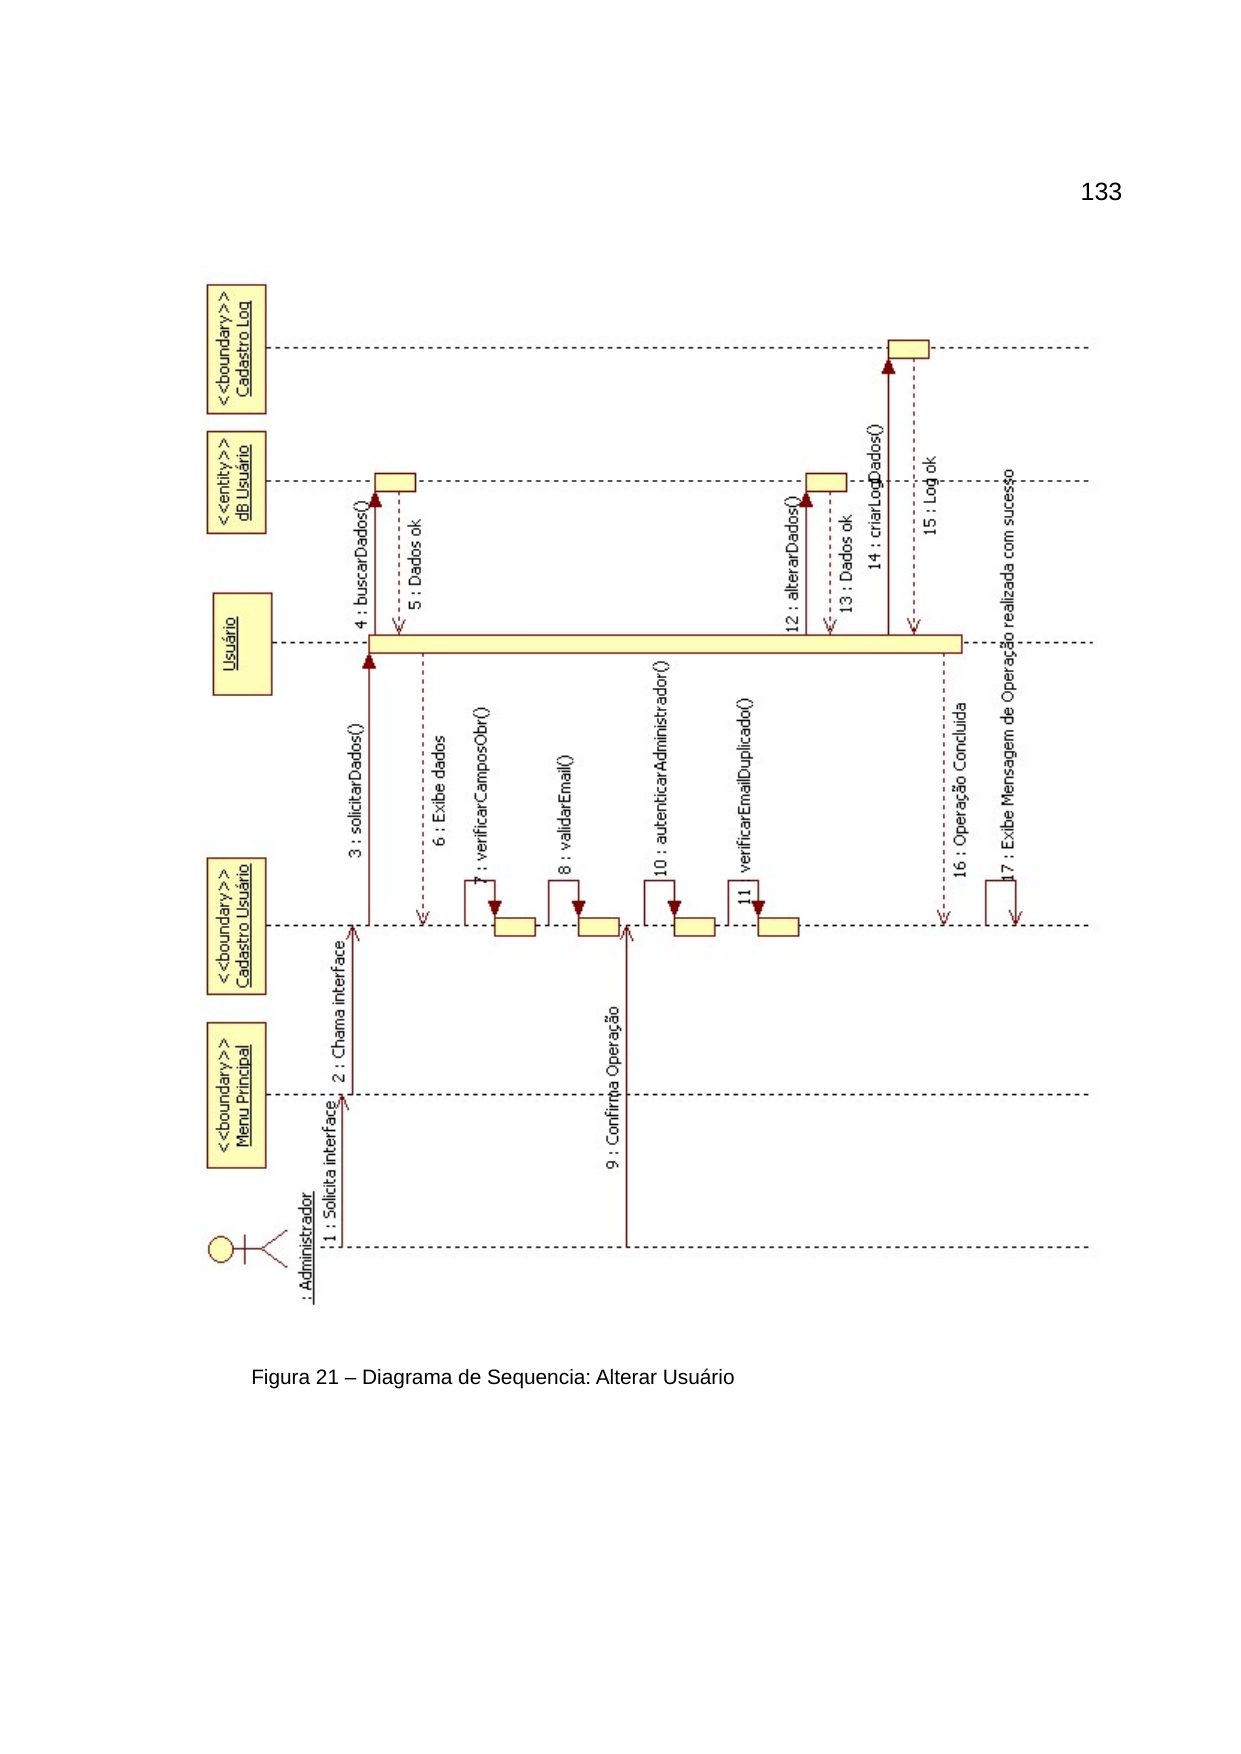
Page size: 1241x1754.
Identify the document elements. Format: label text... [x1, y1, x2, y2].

text Figura 21 – Diagrama de Sequencia: Alterar Usuário [177, 1353, 1122, 1388]
picture [177, 265, 1123, 1353]
